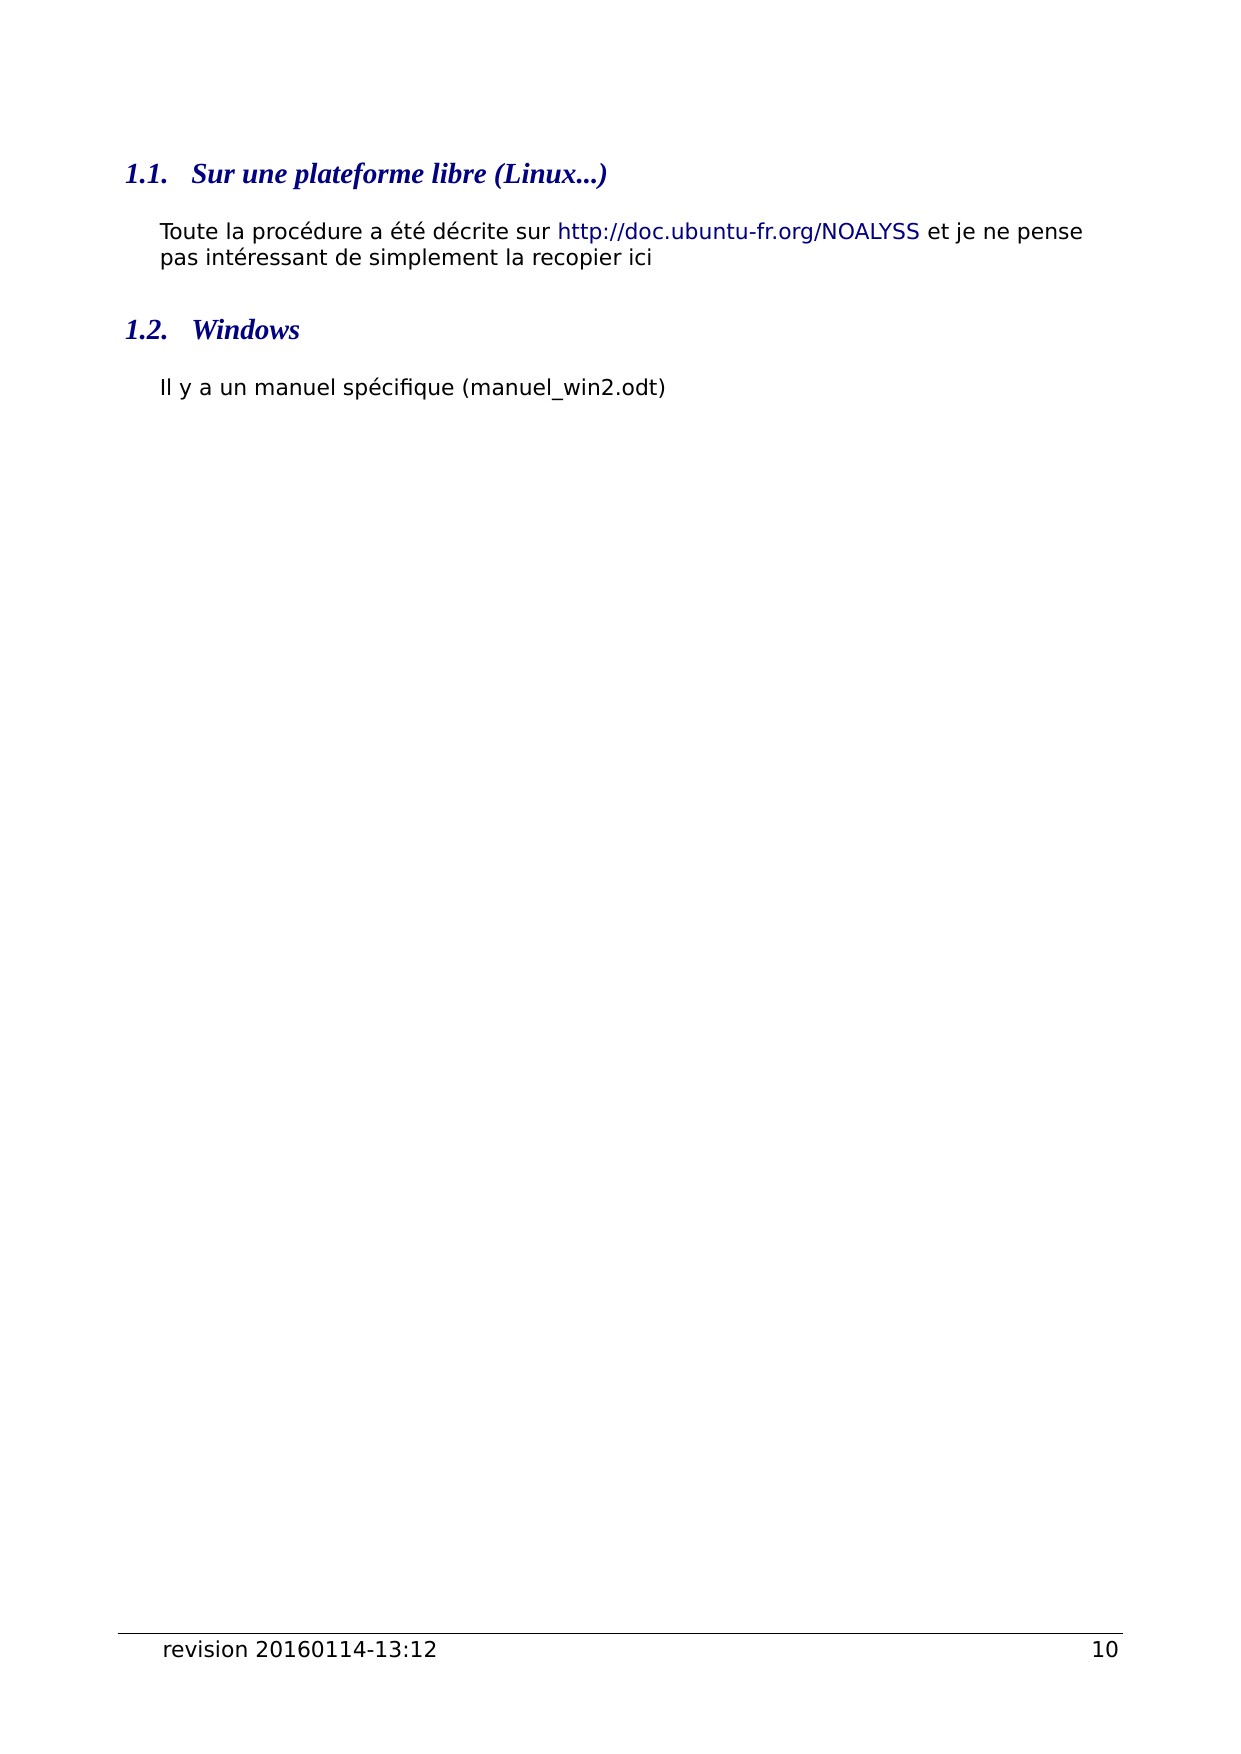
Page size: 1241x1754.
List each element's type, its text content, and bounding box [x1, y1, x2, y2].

subtitle Sur une plateforme libre (Linux...) [117, 156, 1123, 189]
text Il y a un manuel spécifique (manuel_win2.odt) [159, 375, 1123, 401]
subtitle Windows [117, 312, 1123, 346]
text Toute la procédure a été décrite sur http://doc.ubuntu-fr.org/NOALYSS et je ne pense pas intéressant de simplement la recopier ici [159, 219, 1123, 270]
